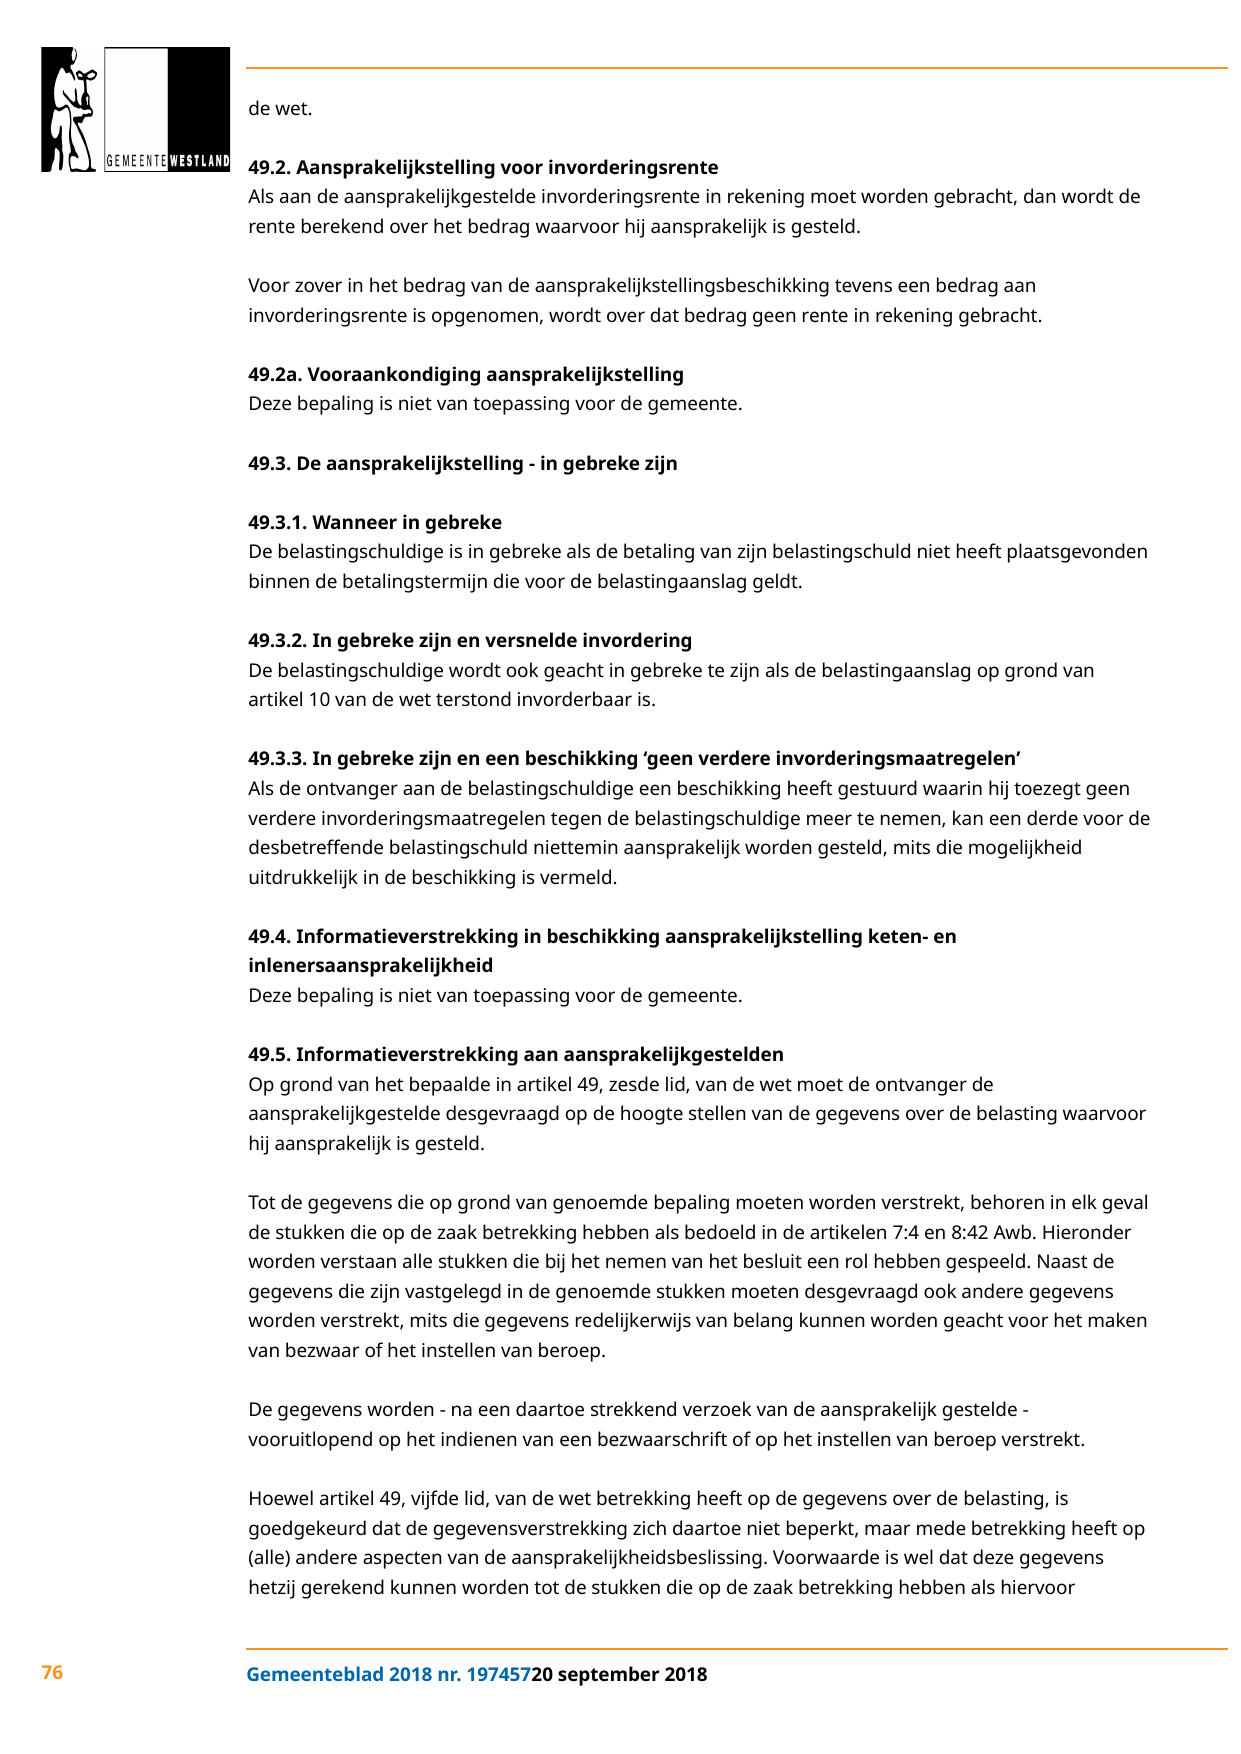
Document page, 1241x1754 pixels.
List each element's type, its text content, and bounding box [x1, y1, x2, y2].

text 49.3.2. In gebreke zijn en versnelde invordering [248, 627, 1152, 653]
text De belastingschuldige wordt ook geacht in gebreke te zijn als de belastingaanslag op grond van artikel 10 van de wet terstond invorderbaar is. [248, 657, 1152, 712]
text 49.2. Aansprakelijkstelling voor invorderingsrente [248, 154, 1152, 180]
text 49.4. Informatieverstrekking in beschikking aansprakelijkstelling keten- en inlenersaansprakelijkheid [248, 923, 1152, 978]
text 49.2a. Vooraankondiging aansprakelijkstelling [248, 361, 1152, 387]
text Als de ontvanger aan de belastingschuldige een beschikking heeft gestuurd waarin hij toezegt geen verdere invorderingsmaatregelen tegen de belastingschuldige meer te nemen, kan een derde voor de desbetreffende belastingschuld niettemin aansprakelijk worden gesteld, mits die mogelijkheid uitdrukkelijk in de beschikking is vermeld. [248, 775, 1152, 890]
text Deze bepaling is niet van toepassing voor de gemeente. [248, 982, 1152, 1008]
text 49.3.1. Wanneer in gebreke [248, 509, 1152, 535]
text De belastingschuldige is in gebreke als de betaling van zijn belastingschuld niet heeft plaatsgevonden binnen de betalingstermijn die voor de belastingaanslag geldt. [248, 538, 1152, 594]
text de wet. [248, 95, 1152, 121]
text Deze bepaling is niet van toepassing voor de gemeente. [248, 391, 1152, 416]
text Als aan de aansprakelijkgestelde invorderingsrente in rekening moet worden gebracht, dan wordt de rente berekend over het bedrag waarvoor hij aansprakelijk is gesteld. [248, 183, 1152, 239]
text 49.3. De aansprakelijkstelling - in gebreke zijn [248, 450, 1152, 476]
text 49.5. Informatieverstrekking aan aansprakelijkgestelden [248, 1041, 1152, 1067]
text Voor zover in het bedrag van de aansprakelijkstellingsbeschikking tevens een bedrag aan invorderingsrente is opgenomen, wordt over dat bedrag geen rente in rekening gebracht. [248, 272, 1152, 328]
text Tot de gegevens die op grond van genoemde bepaling moeten worden verstrekt, behoren in elk geval de stukken die op de zaak betrekking hebben als bedoeld in de artikelen 7:4 en 8:42 Awb. Hieronder worden verstaan alle stukken die bij het nemen van het besluit een rol hebben gespeeld. Naast de gegevens die zijn vastgelegd in de genoemde stukken moeten desgevraagd ook andere gegevens worden verstrekt, mits die gegevens redelijkerwijs van belang kunnen worden geacht voor het maken van bezwaar of het instellen van beroep. [248, 1189, 1152, 1363]
text Hoewel artikel 49, vijfde lid, van de wet betrekking heeft op de gegevens over de belasting, is goedgekeurd dat de gegevensverstrekking zich daartoe niet beperkt, maar mede betrekking heeft op (alle) andere aspecten van de aansprakelijkheidsbeslissing. Voorwaarde is wel dat deze gegevens hetzij gerekend kunnen worden tot de stukken die op de zaak betrekking hebben als hiervoor [248, 1485, 1152, 1600]
text 49.3.3. In gebreke zijn en een beschikking ‘geen verdere invorderingsmaatregelen’ [248, 746, 1152, 771]
picture [41, 47, 231, 172]
text De gegevens worden - na een daartoe strekkend verzoek van de aansprakelijk gestelde - vooruitlopend op het indienen van een bezwaarschrift of op het instellen van beroep verstrekt. [248, 1396, 1152, 1452]
text Op grond van het bepaalde in artikel 49, zesde lid, van de wet moet de ontvanger de aansprakelijkgestelde desgevraagd op de hoogte stellen van de gegevens over de belasting waarvoor hij aansprakelijk is gesteld. [248, 1071, 1152, 1156]
